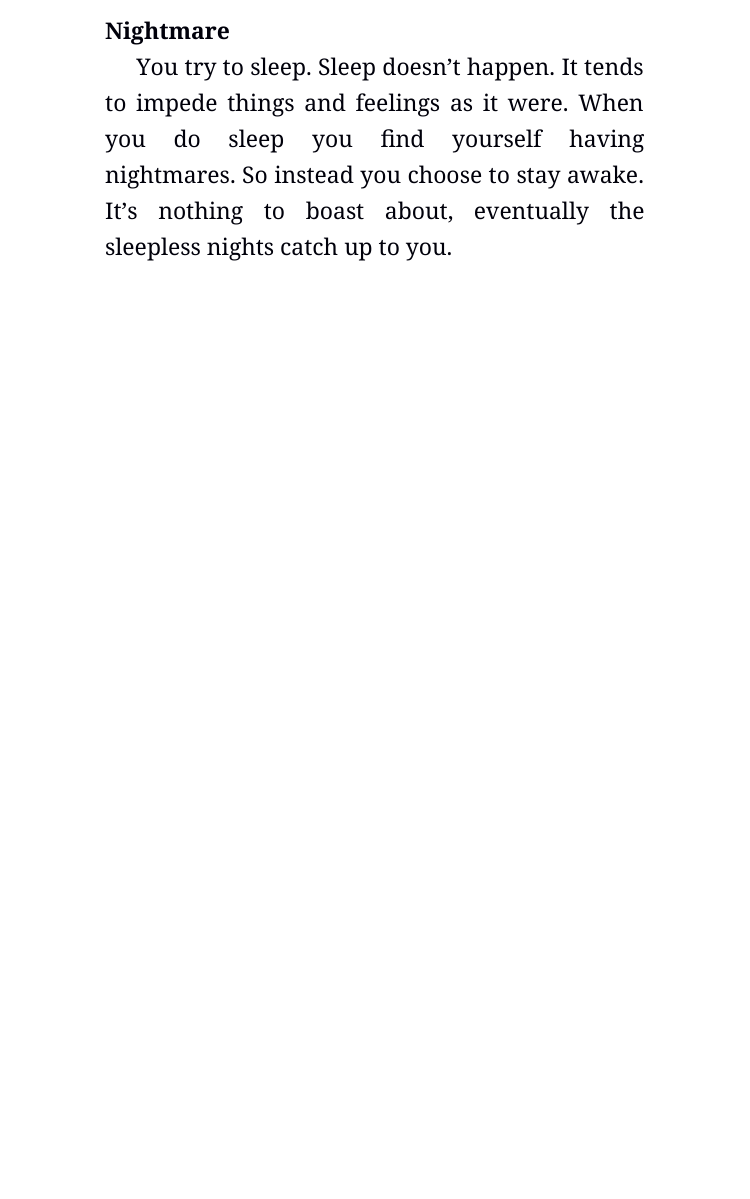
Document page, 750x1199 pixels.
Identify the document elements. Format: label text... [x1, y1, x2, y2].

text You try to sleep. Sleep doesn’t happen. It tends to impede things and feelings as it were. When you do sleep you find yourself having nightmares. So instead you choose to stay awake. It’s nothing to boast about, eventually the sleepless nights catch up to you. [105, 51, 645, 262]
text Nightmare [105, 15, 645, 46]
